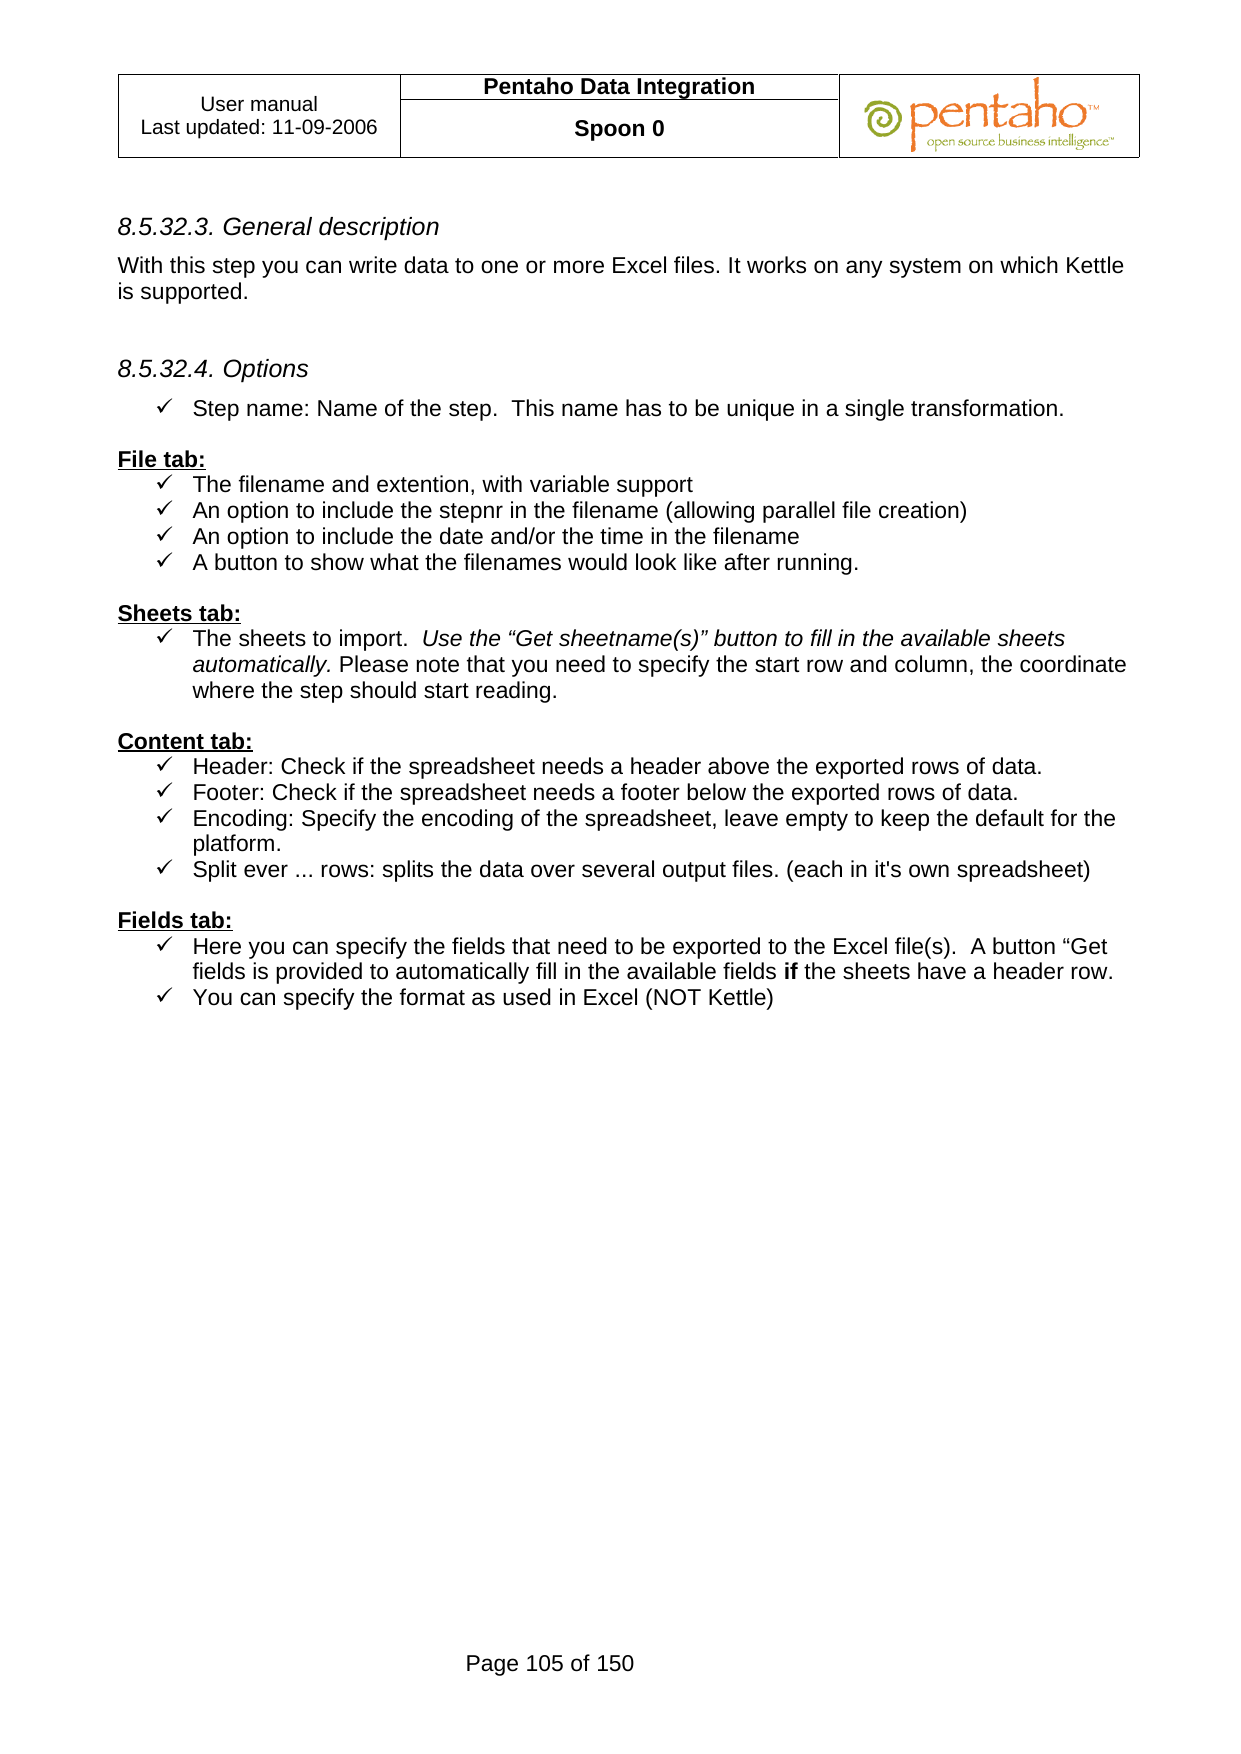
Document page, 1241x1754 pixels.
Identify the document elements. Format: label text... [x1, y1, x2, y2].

list Split ever ... rows: splits the data over several output files. (each in it's own spreadsheet) [155, 857, 1137, 882]
subtitle General description [117, 213, 1137, 241]
list The sheets to import. Use the “Get sheetname(s)” button to fill in the available sheets automatically. Please note that you need to specify the start row and column, the coordinate where the step should start reading. [155, 626, 1137, 703]
text With this step you can write data to one or more Excel files. It works on any system on which Kettle is supported. [117, 253, 1137, 304]
list An option to include the stepnr in the filename (allowing parallel file creation) [155, 498, 1137, 523]
text File tab: [117, 447, 1137, 472]
list The filename and extention, with variable support [155, 472, 1137, 498]
list Step name: Name of the step. This name has to be unique in a single transformation. [155, 395, 1137, 421]
list Header: Check if the spreadsheet needs a header above the exported rows of data. [155, 754, 1137, 779]
text Content tab: [117, 728, 1137, 754]
list Encoding: Specify the encoding of the spreadsheet, leave empty to keep the default for the platform. [155, 805, 1137, 857]
text Fields tab: [117, 908, 1137, 933]
list You can specify the format as used in Excel (NOT Kettle) [155, 984, 1137, 1010]
text Sheets tab: [117, 601, 1137, 626]
subtitle Options [117, 355, 1137, 383]
list An option to include the date and/or the time in the filename [155, 523, 1137, 549]
list Footer: Check if the spreadsheet needs a footer below the exported rows of data. [155, 779, 1137, 805]
list A button to show what the filenames would look like after running. [155, 549, 1137, 575]
list Here you can specify the fields that need to be exported to the Excel file(s). A button “Get fields is provided to automatically fill in the available fields if the sheets have a header row. [155, 933, 1137, 984]
